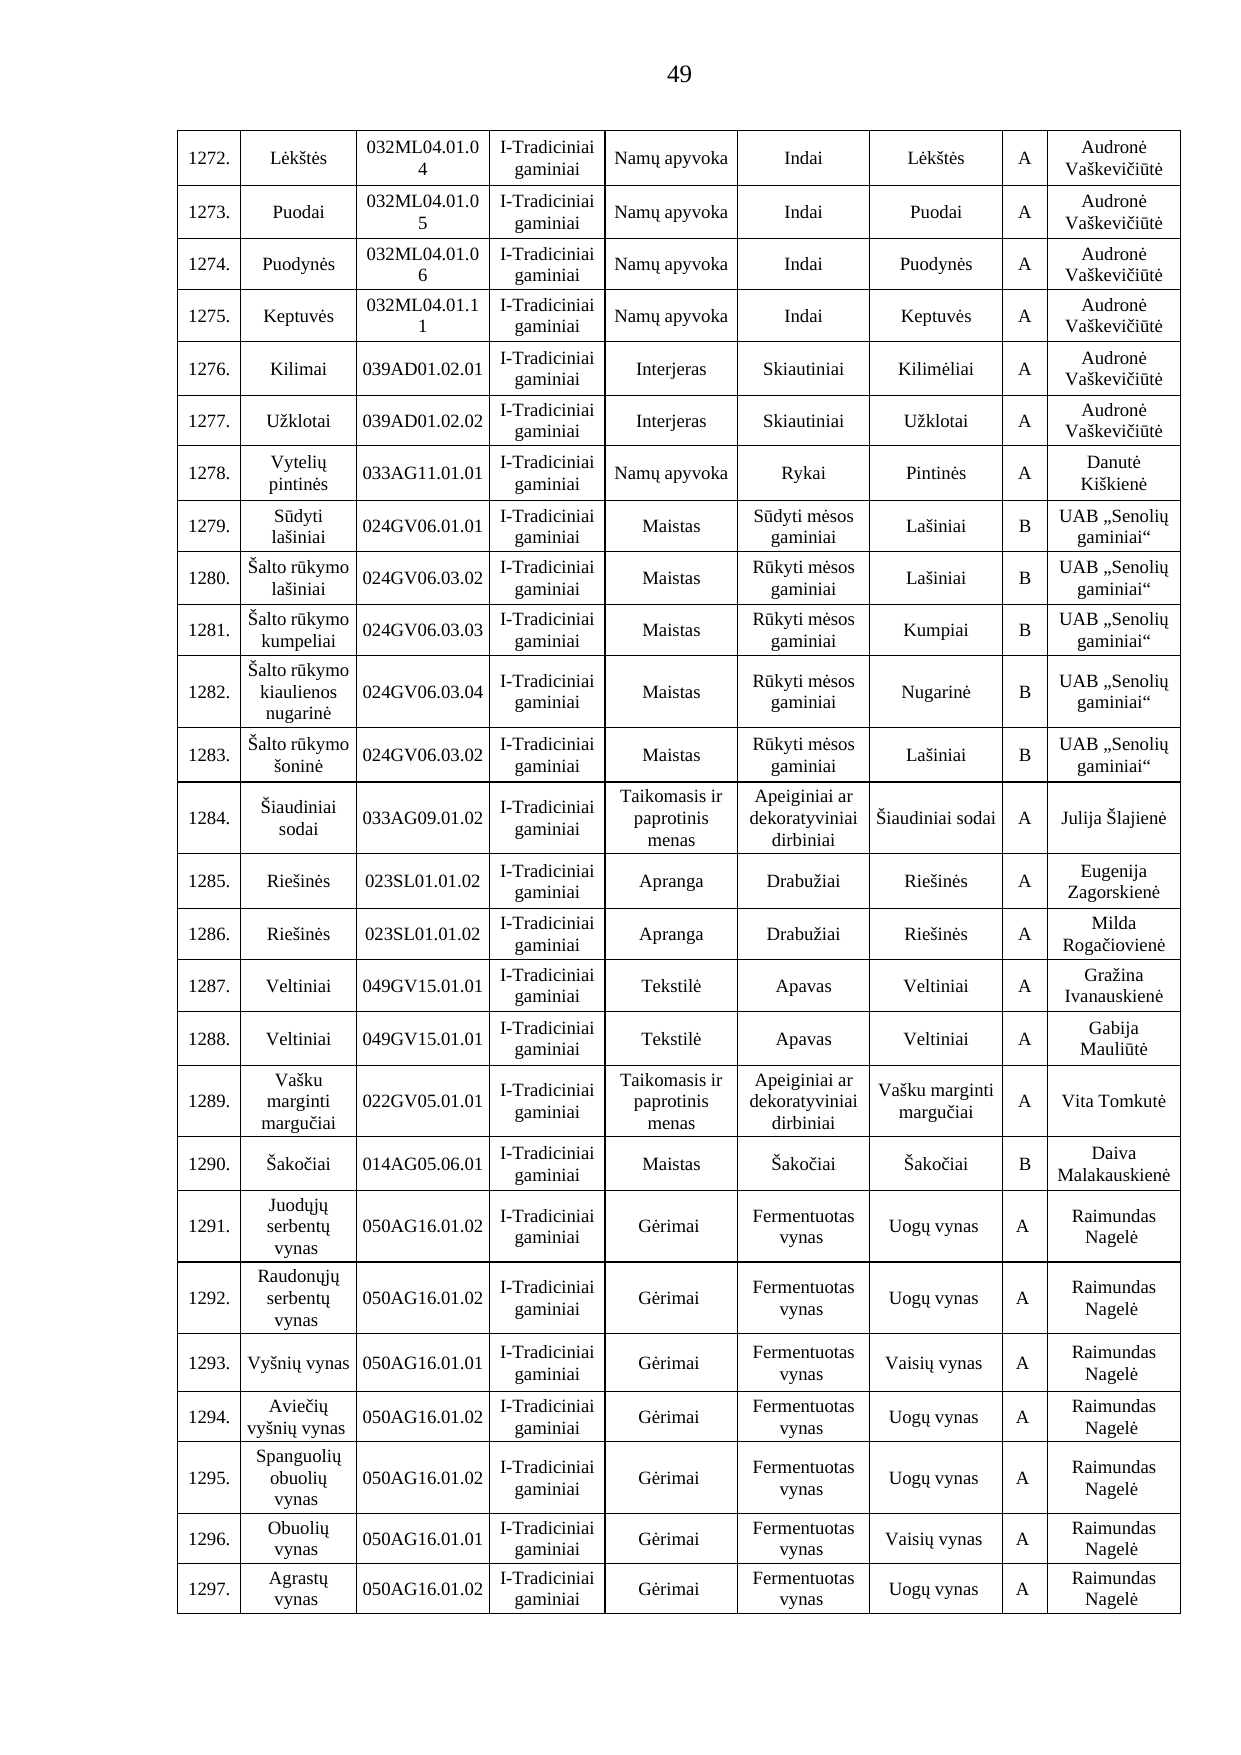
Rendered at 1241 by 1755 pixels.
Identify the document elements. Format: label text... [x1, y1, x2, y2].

table_cell Julija Šlajienė [1048, 783, 1180, 853]
table_cell Fermentuotas vynas [738, 1442, 869, 1513]
table_cell I-Tradiciniai gaminiai [490, 1066, 604, 1136]
table_cell 1280. [178, 552, 240, 603]
table_cell Audronė Vaškevičiūtė [1048, 396, 1180, 445]
table_cell 024GV06.03.04 [357, 656, 489, 727]
table_cell I-Tradiciniai gaminiai [490, 186, 604, 238]
table_cell 1295. [178, 1442, 240, 1513]
table_cell B [1003, 656, 1047, 727]
table_cell A [1003, 446, 1047, 500]
table_cell Vita Tomkutė [1048, 1066, 1180, 1136]
table_cell 050AG16.01.02 [357, 1392, 489, 1441]
table_cell Raimundas Nagelė [1048, 1334, 1180, 1391]
table_cell Uogų vynas [870, 1564, 1002, 1613]
table_cell Namų apyvoka [606, 239, 737, 289]
table_cell A [1003, 1066, 1047, 1136]
table_cell Vaisių vynas [870, 1514, 1002, 1563]
table_cell A [1003, 960, 1047, 1011]
table_cell 1294. [178, 1392, 240, 1441]
table_cell 1284. [178, 783, 240, 853]
table_cell Skiautiniai [738, 342, 869, 395]
table_cell 032ML04.01.05 [357, 186, 489, 238]
table_cell Spanguolių obuolių vynas [241, 1442, 356, 1513]
table_cell Užklotai [241, 396, 356, 445]
table_cell Fermentuotas vynas [738, 1263, 869, 1333]
table_cell Šakočiai [870, 1137, 1002, 1190]
table_cell Gabija Mauliūtė [1048, 1012, 1180, 1064]
table_cell Aviečių vyšnių vynas [241, 1392, 356, 1441]
table_cell Raimundas Nagelė [1048, 1191, 1180, 1261]
table_cell Puodai [870, 186, 1002, 238]
table_cell 1297. [178, 1564, 240, 1613]
table_cell A [1003, 1191, 1047, 1261]
table_cell Namų apyvoka [606, 290, 737, 341]
table_cell 023SL01.01.02 [357, 854, 489, 908]
table_cell Tekstilė [606, 1012, 737, 1064]
table_cell 049GV15.01.01 [357, 1012, 489, 1064]
table_cell 1274. [178, 239, 240, 289]
table_cell Puodai [241, 186, 356, 238]
table_cell I-Tradiciniai gaminiai [490, 1442, 604, 1513]
table_cell A [1003, 1392, 1047, 1441]
table_cell Šalto rūkymo kiaulienos nugarinė [241, 656, 356, 727]
table_cell 032ML04.01.04 [357, 131, 489, 185]
table_cell Šiaudiniai sodai [241, 783, 356, 853]
table_cell Šakočiai [738, 1137, 869, 1190]
table_cell 039AD01.02.02 [357, 396, 489, 445]
table_cell Interjeras [606, 396, 737, 445]
table_cell Puodynės [241, 239, 356, 289]
table_cell 033AG11.01.01 [357, 446, 489, 500]
table_cell Skiautiniai [738, 396, 869, 445]
table_cell Maistas [606, 728, 737, 781]
table_cell I-Tradiciniai gaminiai [490, 1334, 604, 1391]
table_cell I-Tradiciniai gaminiai [490, 501, 604, 551]
table_cell Rykai [738, 446, 869, 500]
table_cell A [1003, 131, 1047, 185]
table_cell 032ML04.01.11 [357, 290, 489, 341]
table_cell Indai [738, 186, 869, 238]
table_cell 1293. [178, 1334, 240, 1391]
table_cell 1278. [178, 446, 240, 500]
table_cell Šalto rūkymo šoninė [241, 728, 356, 781]
table_cell B [1003, 605, 1047, 655]
table_cell 1286. [178, 909, 240, 958]
table_cell Keptuvės [241, 290, 356, 341]
table_cell Eugenija Zagorskienė [1048, 854, 1180, 908]
table_cell 024GV06.01.01 [357, 501, 489, 551]
table_cell Apavas [738, 960, 869, 1011]
table_cell Šakočiai [241, 1137, 356, 1190]
table_cell A [1003, 1514, 1047, 1563]
table_cell I-Tradiciniai gaminiai [490, 131, 604, 185]
table_cell 1275. [178, 290, 240, 341]
table_cell Rūkyti mėsos gaminiai [738, 552, 869, 603]
table_cell 1289. [178, 1066, 240, 1136]
table_cell B [1003, 501, 1047, 551]
table_cell Pintinės [870, 446, 1002, 500]
table_cell Obuolių vynas [241, 1514, 356, 1563]
table_cell I-Tradiciniai gaminiai [490, 656, 604, 727]
table_cell Veltiniai [241, 1012, 356, 1064]
table_cell Maistas [606, 605, 737, 655]
table_cell I-Tradiciniai gaminiai [490, 552, 604, 603]
table_cell Gėrimai [606, 1442, 737, 1513]
table_cell 1291. [178, 1191, 240, 1261]
table_cell I-Tradiciniai gaminiai [490, 1263, 604, 1333]
table_cell 1273. [178, 186, 240, 238]
table_cell Danutė Kiškienė [1048, 446, 1180, 500]
table_cell I-Tradiciniai gaminiai [490, 909, 604, 958]
table_cell Namų apyvoka [606, 131, 737, 185]
table_cell Maistas [606, 552, 737, 603]
table_cell Gėrimai [606, 1191, 737, 1261]
table_cell Audronė Vaškevičiūtė [1048, 131, 1180, 185]
table_cell 1282. [178, 656, 240, 727]
table_cell A [1003, 783, 1047, 853]
table_cell Lašiniai [870, 728, 1002, 781]
table_cell I-Tradiciniai gaminiai [490, 342, 604, 395]
table_cell Fermentuotas vynas [738, 1514, 869, 1563]
table_cell 1279. [178, 501, 240, 551]
table_cell Apavas [738, 1012, 869, 1064]
table_cell I-Tradiciniai gaminiai [490, 290, 604, 341]
table_cell B [1003, 552, 1047, 603]
table_cell Milda Rogačiovienė [1048, 909, 1180, 958]
table_cell Apeiginiai ar dekoratyviniai dirbiniai [738, 1066, 869, 1136]
table_cell Namų apyvoka [606, 186, 737, 238]
table_cell Veltiniai [870, 1012, 1002, 1064]
table_cell Raudonųjų serbentų vynas [241, 1263, 356, 1333]
table_cell Agrastų vynas [241, 1564, 356, 1613]
table_cell Rūkyti mėsos gaminiai [738, 656, 869, 727]
table_cell Maistas [606, 656, 737, 727]
table_cell Indai [738, 131, 869, 185]
table_cell A [1003, 854, 1047, 908]
table_cell Lašiniai [870, 552, 1002, 603]
table_cell UAB „Senolių gaminiai“ [1048, 605, 1180, 655]
table_cell A [1003, 1564, 1047, 1613]
table_cell I-Tradiciniai gaminiai [490, 1514, 604, 1563]
table_cell UAB „Senolių gaminiai“ [1048, 728, 1180, 781]
table_cell Audronė Vaškevičiūtė [1048, 239, 1180, 289]
table_cell Šiaudiniai sodai [870, 783, 1002, 853]
table_cell Fermentuotas vynas [738, 1191, 869, 1261]
table_cell Rūkyti mėsos gaminiai [738, 728, 869, 781]
table_cell 1276. [178, 342, 240, 395]
table_cell 050AG16.01.02 [357, 1263, 489, 1333]
table_cell Vytelių pintinės [241, 446, 356, 500]
table_cell 1288. [178, 1012, 240, 1064]
table_cell Puodynės [870, 239, 1002, 289]
table_cell Gražina Ivanauskienė [1048, 960, 1180, 1011]
table_cell 1290. [178, 1137, 240, 1190]
table_cell Keptuvės [870, 290, 1002, 341]
table_cell Raimundas Nagelė [1048, 1564, 1180, 1613]
table_cell 023SL01.01.02 [357, 909, 489, 958]
table_cell Kilimai [241, 342, 356, 395]
table_cell Drabužiai [738, 854, 869, 908]
table_cell Audronė Vaškevičiūtė [1048, 290, 1180, 341]
table_cell Vaisių vynas [870, 1334, 1002, 1391]
table_cell I-Tradiciniai gaminiai [490, 960, 604, 1011]
table_cell Uogų vynas [870, 1263, 1002, 1333]
table_cell 022GV05.01.01 [357, 1066, 489, 1136]
table_cell Šalto rūkymo kumpeliai [241, 605, 356, 655]
table_cell I-Tradiciniai gaminiai [490, 1392, 604, 1441]
table_cell Taikomasis ir paprotinis menas [606, 783, 737, 853]
table_cell Sūdyti mėsos gaminiai [738, 501, 869, 551]
table_cell Gėrimai [606, 1263, 737, 1333]
table_cell 050AG16.01.01 [357, 1334, 489, 1391]
table_cell UAB „Senolių gaminiai“ [1048, 552, 1180, 603]
table_cell Gėrimai [606, 1514, 737, 1563]
table_cell A [1003, 1334, 1047, 1391]
table_cell 049GV15.01.01 [357, 960, 489, 1011]
table_cell Taikomasis ir paprotinis menas [606, 1066, 737, 1136]
table_cell A [1003, 342, 1047, 395]
table_cell Tekstilė [606, 960, 737, 1011]
table_cell Raimundas Nagelė [1048, 1442, 1180, 1513]
table_cell UAB „Senolių gaminiai“ [1048, 656, 1180, 727]
table_cell Vyšnių vynas [241, 1334, 356, 1391]
table_cell 1277. [178, 396, 240, 445]
table_cell Indai [738, 239, 869, 289]
table_cell 1272. [178, 131, 240, 185]
table_cell 024GV06.03.02 [357, 728, 489, 781]
table_cell Apeiginiai ar dekoratyviniai dirbiniai [738, 783, 869, 853]
table_cell Lėkštės [870, 131, 1002, 185]
table_cell 032ML04.01.06 [357, 239, 489, 289]
table_cell Fermentuotas vynas [738, 1564, 869, 1613]
table_cell A [1003, 396, 1047, 445]
table_cell Rūkyti mėsos gaminiai [738, 605, 869, 655]
table_cell A [1003, 186, 1047, 238]
table_cell Fermentuotas vynas [738, 1334, 869, 1391]
table_cell I-Tradiciniai gaminiai [490, 854, 604, 908]
table_cell A [1003, 290, 1047, 341]
table_cell Maistas [606, 501, 737, 551]
table_cell Namų apyvoka [606, 446, 737, 500]
table_cell Riešinės [241, 909, 356, 958]
table_cell Drabužiai [738, 909, 869, 958]
table_cell Veltiniai [241, 960, 356, 1011]
table_cell Nugarinė [870, 656, 1002, 727]
table_cell Juodųjų serbentų vynas [241, 1191, 356, 1261]
table_cell 050AG16.01.02 [357, 1191, 489, 1261]
table_cell I-Tradiciniai gaminiai [490, 783, 604, 853]
table_cell Sūdyti lašiniai [241, 501, 356, 551]
table_cell I-Tradiciniai gaminiai [490, 446, 604, 500]
table_cell Maistas [606, 1137, 737, 1190]
table_cell I-Tradiciniai gaminiai [490, 1012, 604, 1064]
table_cell Kilimėliai [870, 342, 1002, 395]
table_cell Fermentuotas vynas [738, 1392, 869, 1441]
table_cell 050AG16.01.02 [357, 1564, 489, 1613]
table_cell 1287. [178, 960, 240, 1011]
table_cell A [1003, 1012, 1047, 1064]
table_cell 024GV06.03.03 [357, 605, 489, 655]
table_cell Uogų vynas [870, 1442, 1002, 1513]
table_cell Daiva Malakauskienė [1048, 1137, 1180, 1190]
table_cell Uogų vynas [870, 1191, 1002, 1261]
table_cell I-Tradiciniai gaminiai [490, 239, 604, 289]
table_cell 050AG16.01.01 [357, 1514, 489, 1563]
table_cell 1292. [178, 1263, 240, 1333]
table_cell A [1003, 1442, 1047, 1513]
table_cell 1285. [178, 854, 240, 908]
table_cell 1296. [178, 1514, 240, 1563]
table_cell Audronė Vaškevičiūtė [1048, 186, 1180, 238]
table_cell Raimundas Nagelė [1048, 1392, 1180, 1441]
table_cell 024GV06.03.02 [357, 552, 489, 603]
table_cell I-Tradiciniai gaminiai [490, 605, 604, 655]
table_cell Riešinės [870, 909, 1002, 958]
table_cell Raimundas Nagelė [1048, 1263, 1180, 1333]
table_cell Vašku marginti margučiai [870, 1066, 1002, 1136]
table_cell I-Tradiciniai gaminiai [490, 1564, 604, 1613]
table_cell Veltiniai [870, 960, 1002, 1011]
table_cell UAB „Senolių gaminiai“ [1048, 501, 1180, 551]
table_cell 1283. [178, 728, 240, 781]
table_cell Kumpiai [870, 605, 1002, 655]
table_cell 033AG09.01.02 [357, 783, 489, 853]
table_cell A [1003, 1263, 1047, 1333]
table_cell Gėrimai [606, 1392, 737, 1441]
table_cell Lėkštės [241, 131, 356, 185]
table_cell Audronė Vaškevičiūtė [1048, 342, 1180, 395]
table_cell I-Tradiciniai gaminiai [490, 396, 604, 445]
table_cell 1281. [178, 605, 240, 655]
table_cell I-Tradiciniai gaminiai [490, 1191, 604, 1261]
table_cell Raimundas Nagelė [1048, 1514, 1180, 1563]
table_cell B [1003, 1137, 1047, 1190]
table_cell Šalto rūkymo lašiniai [241, 552, 356, 603]
table_cell Indai [738, 290, 869, 341]
table_cell 039AD01.02.01 [357, 342, 489, 395]
table_cell Riešinės [870, 854, 1002, 908]
table_cell 050AG16.01.02 [357, 1442, 489, 1513]
table_cell Interjeras [606, 342, 737, 395]
table_cell Užklotai [870, 396, 1002, 445]
table_cell A [1003, 909, 1047, 958]
table_cell Uogų vynas [870, 1392, 1002, 1441]
table_cell B [1003, 728, 1047, 781]
table_cell Riešinės [241, 854, 356, 908]
table_cell 014AG05.06.01 [357, 1137, 489, 1190]
table_cell Gėrimai [606, 1564, 737, 1613]
table_cell I-Tradiciniai gaminiai [490, 728, 604, 781]
table_cell A [1003, 239, 1047, 289]
table_cell Lašiniai [870, 501, 1002, 551]
table_cell Apranga [606, 854, 737, 908]
table_cell Gėrimai [606, 1334, 737, 1391]
table_cell I-Tradiciniai gaminiai [490, 1137, 604, 1190]
table_cell Apranga [606, 909, 737, 958]
table_cell Vašku marginti margučiai [241, 1066, 356, 1136]
